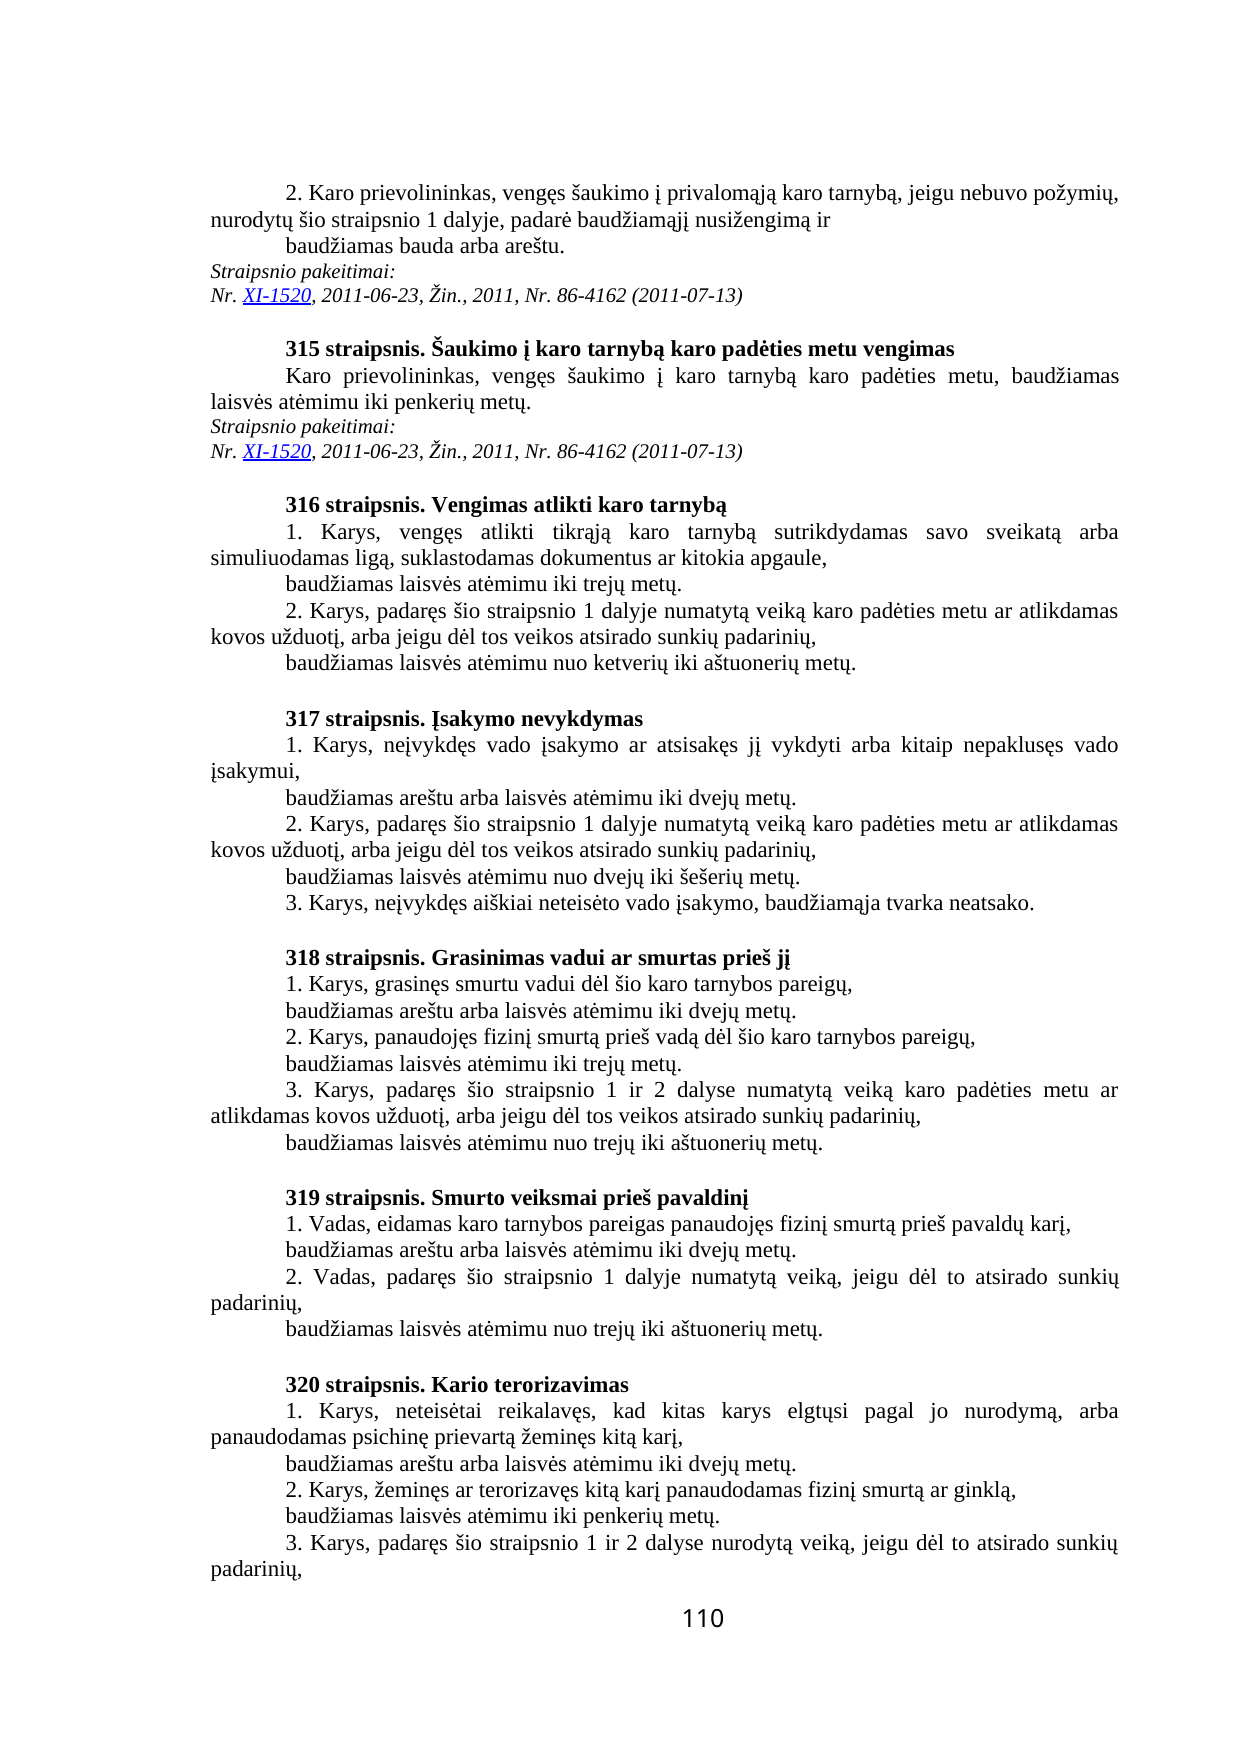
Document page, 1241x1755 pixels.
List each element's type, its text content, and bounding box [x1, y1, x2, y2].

text 2. Karys, padaręs šio straipsnio 1 dalyje numatytą veiką karo padėties metu ar atlikdamas kovos užduotį, arba jeigu dėl tos veikos atsirado sunkių padarinių, [210, 810, 1120, 863]
text 1. Karys, vengęs atlikti tikrąją karo tarnybą sutrikdydamas savo sveikatą arba simuliuodamas ligą, suklastodamas dokumentus ar kitokia apgaule, [210, 518, 1120, 570]
text baudžiamas areštu arba laisvės atėmimu iki dvejų metų. [210, 784, 1120, 810]
text 1. Karys, neteisėtai reikalavęs, kad kitas karys elgtųsi pagal jo nurodymą, arba panaudodamas psichinę prievartą žeminęs kitą karį, [210, 1397, 1120, 1450]
text 2. Karys, žeminęs ar terorizavęs kitą karį panaudodamas fizinį smurtą ar ginklą, [210, 1476, 1120, 1502]
text baudžiamas bauda arba areštu. [210, 232, 1120, 258]
text 3. Karys, padaręs šio straipsnio 1 ir 2 dalyse nurodytą veiką, jeigu dėl to atsirado sunkių padarinių, [210, 1529, 1120, 1581]
text 2. Karys, panaudojęs fizinį smurtą prieš vadą dėl šio karo tarnybos pareigų, [210, 1023, 1120, 1049]
text 317 straipsnis. Įsakymo nevykdymas [210, 704, 1120, 731]
text 1. Karys, grasinęs smurtu vadui dėl šio karo tarnybos pareigų, [210, 971, 1120, 997]
text baudžiamas laisvės atėmimu iki penkerių metų. [210, 1502, 1120, 1529]
text Nr. XI-1520, 2011-06-23, Žin., 2011, Nr. 86-4162 (2011-07-13) [210, 438, 1120, 463]
text baudžiamas laisvės atėmimu nuo dvejų iki šešerių metų. [210, 863, 1120, 889]
text 1. Vadas, eidamas karo tarnybos pareigas panaudojęs fizinį smurtą prieš pavaldų karį, [210, 1210, 1120, 1236]
text Nr. XI-1520, 2011-06-23, Žin., 2011, Nr. 86-4162 (2011-07-13) [210, 283, 1120, 307]
text baudžiamas laisvės atėmimu nuo trejų iki aštuonerių metų. [210, 1129, 1120, 1155]
text 315 straipsnis. Šaukimo į karo tarnybą karo padėties metu vengimas [210, 335, 1120, 362]
text 3. Karys, neįvykdęs aiškiai neteisėto vado įsakymo, baudžiamąja tvarka neatsako. [210, 889, 1120, 915]
text 3. Karys, padaręs šio straipsnio 1 ir 2 dalyse numatytą veiką karo padėties metu ar atlikdamas kovos užduotį, arba jeigu dėl tos veikos atsirado sunkių padarinių, [210, 1076, 1120, 1129]
text 320 straipsnis. Kario terorizavimas [210, 1371, 1120, 1397]
text 1. Karys, neįvykdęs vado įsakymo ar atsisakęs jį vykdyti arba kitaip nepaklusęs vado įsakymui, [210, 731, 1120, 784]
text baudžiamas areštu arba laisvės atėmimu iki dvejų metų. [210, 1236, 1120, 1263]
text 2. Vadas, padaręs šio straipsnio 1 dalyje numatytą veiką, jeigu dėl to atsirado sunkių padarinių, [210, 1263, 1120, 1316]
text baudžiamas laisvės atėmimu nuo ketverių iki aštuonerių metų. [210, 649, 1120, 676]
text baudžiamas laisvės atėmimu iki trejų metų. [210, 570, 1120, 597]
text Straipsnio pakeitimai: [210, 414, 1120, 438]
text 2. Karys, padaręs šio straipsnio 1 dalyje numatytą veiką karo padėties metu ar atlikdamas kovos užduotį, arba jeigu dėl tos veikos atsirado sunkių padarinių, [210, 597, 1120, 649]
text 318 straipsnis. Grasinimas vadui ar smurtas prieš jį [210, 944, 1120, 971]
text 316 straipsnis. Vengimas atlikti karo tarnybą [210, 491, 1120, 518]
text 319 straipsnis. Smurto veiksmai prieš pavaldinį [210, 1184, 1120, 1210]
text Straipsnio pakeitimai: [210, 258, 1120, 283]
text baudžiamas areštu arba laisvės atėmimu iki dvejų metų. [210, 997, 1120, 1023]
text baudžiamas areštu arba laisvės atėmimu iki dvejų metų. [210, 1450, 1120, 1476]
text baudžiamas laisvės atėmimu nuo trejų iki aštuonerių metų. [210, 1316, 1120, 1342]
text Karo prievolininkas, vengęs šaukimo į karo tarnybą karo padėties metu, baudžiamas laisvės atėmimu iki penkerių metų. [210, 362, 1120, 414]
text baudžiamas laisvės atėmimu iki trejų metų. [210, 1049, 1120, 1076]
text 2. Karo prievolininkas, vengęs šaukimo į privalomąją karo tarnybą, jeigu nebuvo požymių, nurodytų šio straipsnio 1 dalyje, padarė baudžiamąjį nusižengimą ir [210, 179, 1120, 232]
